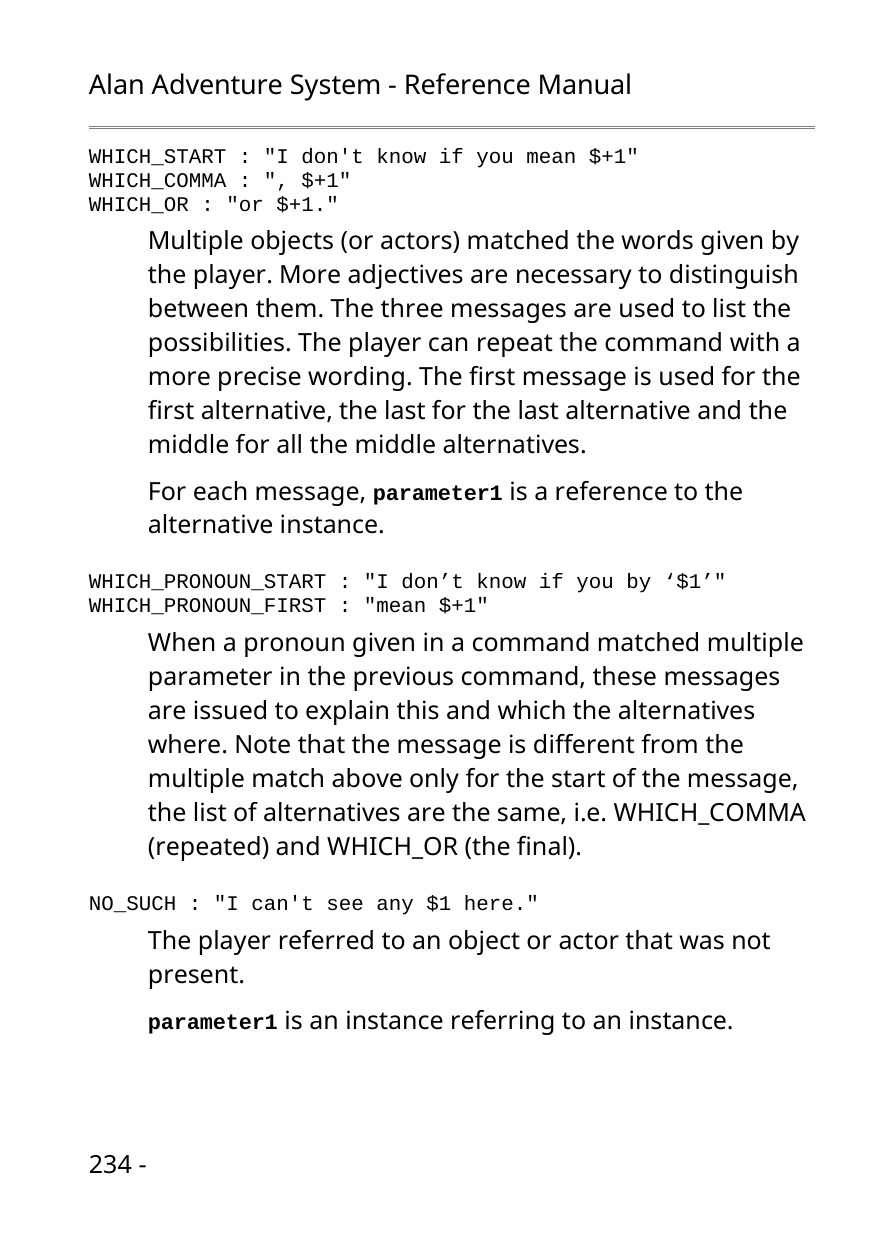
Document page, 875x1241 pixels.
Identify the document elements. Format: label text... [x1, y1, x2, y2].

text For each message, parameter1 is a reference to the alternative instance. [148, 473, 815, 541]
text parameter1 is an instance referring to an instance. [148, 1003, 815, 1037]
text The player referred to an object or actor that was not present. [148, 923, 815, 991]
text WHICH_START : "I don't know if you mean $+1" WHICH_COMMA : ", $+1" WHICH_OR : "or $+1." [88, 146, 815, 217]
text WHICH_PRONOUN_START : "I don’t know if you by ‘$1’" WHICH_PRONOUN_FIRST : "mean $+1" [88, 571, 815, 619]
text NO_SUCH : "I can't see any $1 here." [88, 893, 815, 917]
text When a pronoun given in a command matched multiple parameter in the previous command, these messages are issued to explain this and which the alternatives where. Note that the message is different from the multiple match above only for the start of the message, the list of alternatives are the same, i.e. WHICH_COMMA (repeated) and WHICH_OR (the final). [148, 625, 815, 863]
text Multiple objects (or actors) matched the words given by the player. More adjectives are necessary to distinguish be­tween them. The three messages are used to list the possibilities. The player can repeat the command with a more precise wording. The first message is used for the first alternative, the last for the last alternative and the middle for all the middle alternatives. [148, 223, 815, 461]
